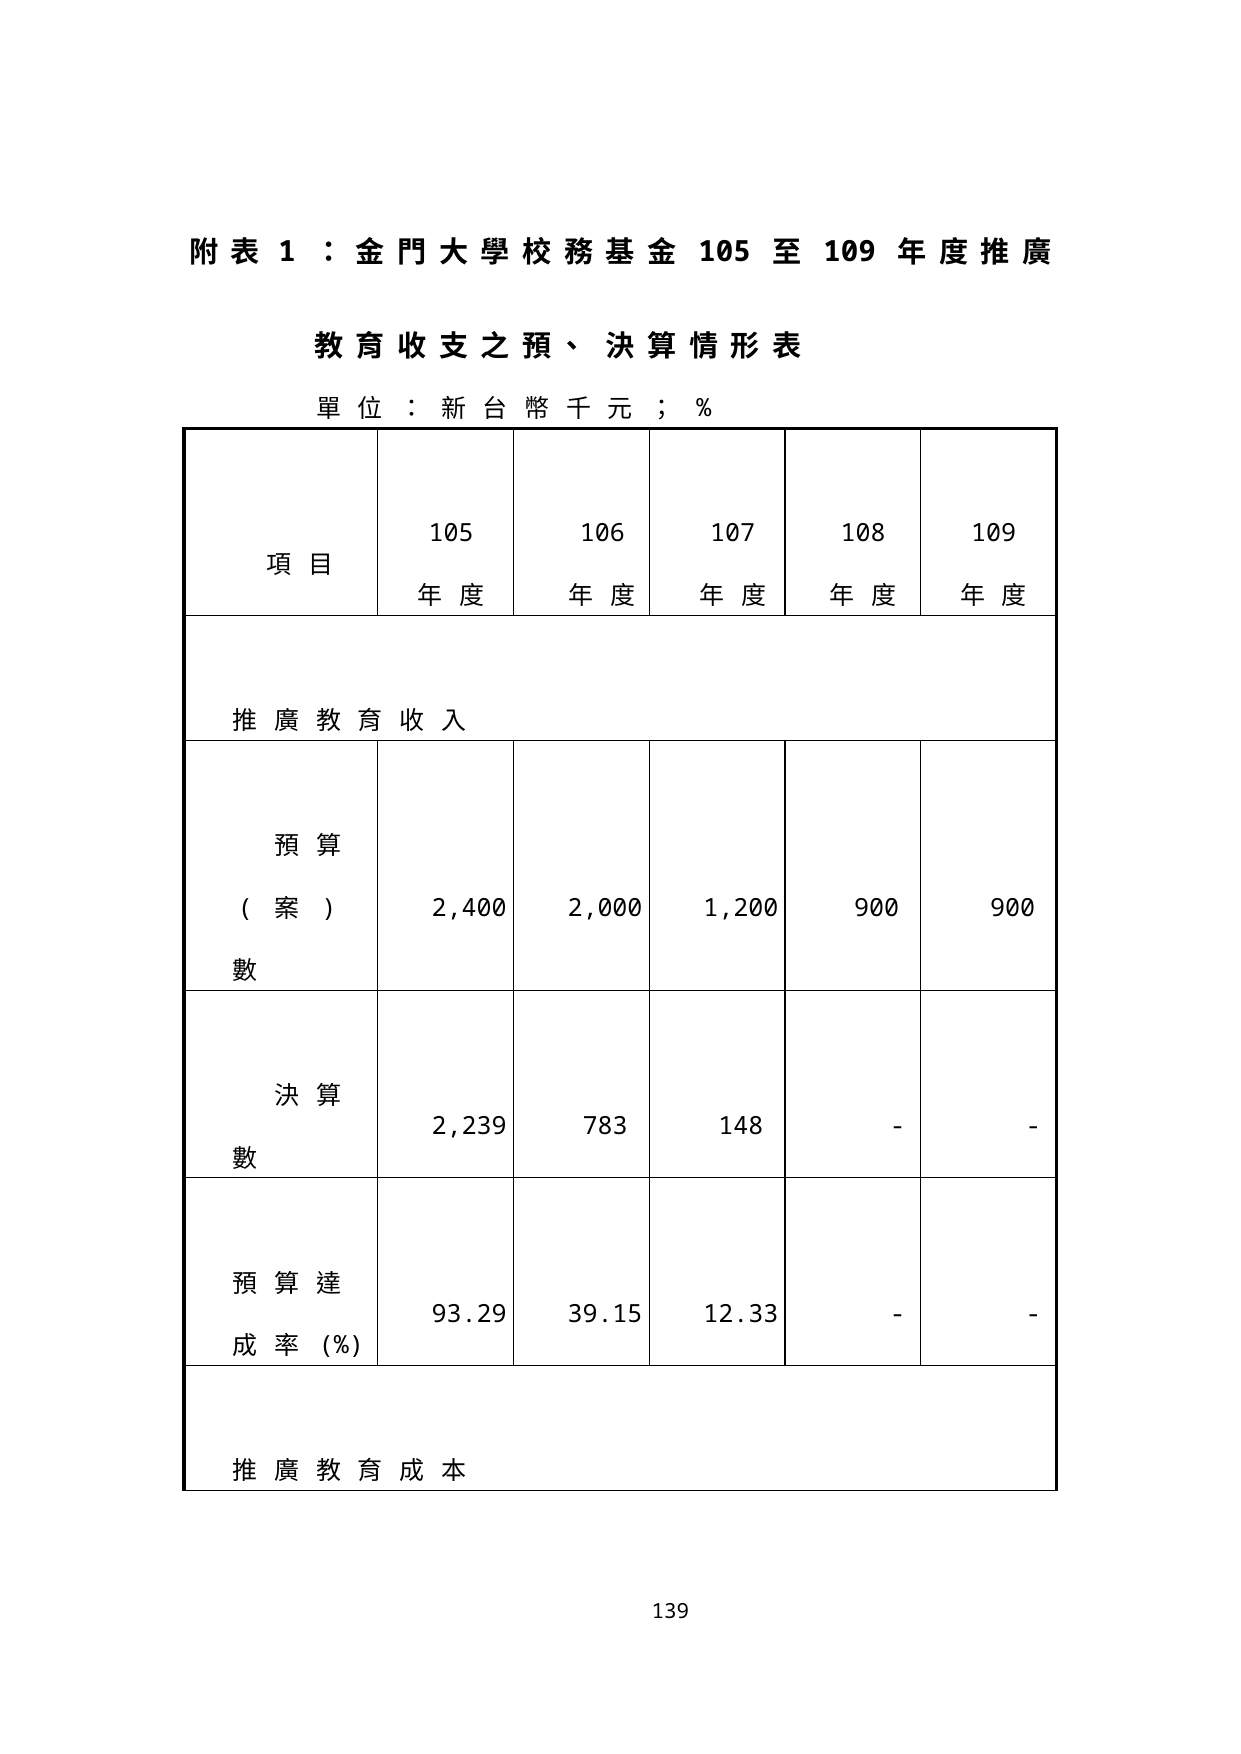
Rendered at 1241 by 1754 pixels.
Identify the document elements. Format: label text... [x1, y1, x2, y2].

table_cell 1,200 [650, 741, 784, 990]
table_header 105年度 [378, 430, 513, 615]
table_cell 900 [786, 741, 920, 990]
table_cell 推廣教育成本 [186, 1366, 1055, 1490]
table_header 108年度 [786, 430, 920, 615]
table_header 106年度 [514, 430, 649, 615]
table_cell 12.33 [650, 1178, 784, 1365]
table_header 109年度 [921, 430, 1055, 615]
table_cell 900 [921, 741, 1055, 990]
table_cell 推廣教育收入 [186, 616, 1055, 740]
table_header 項目 [186, 430, 377, 615]
table_cell 93.29 [378, 1178, 513, 1365]
table_cell 2,239 [378, 991, 513, 1177]
text 附表1：金門大學校務基金105至109年度推廣教育收支之預、決算情形表 單位：新台幣千元；% [183, 177, 1058, 427]
table_header 107年度 [650, 430, 784, 615]
table_cell - [921, 1178, 1055, 1365]
table_cell 39.15 [514, 1178, 649, 1365]
table_cell 決算數 [186, 991, 377, 1177]
table_cell 2,400 [378, 741, 513, 990]
table_cell 預算(案)數 [186, 741, 377, 990]
table_cell - [786, 1178, 920, 1365]
table_cell - [786, 991, 920, 1177]
table_cell 148 [650, 991, 784, 1177]
table_cell - [921, 991, 1055, 1177]
table_cell 2,000 [514, 741, 649, 990]
table_cell 783 [514, 991, 649, 1177]
table_cell 預算達成率(%) [186, 1178, 377, 1365]
